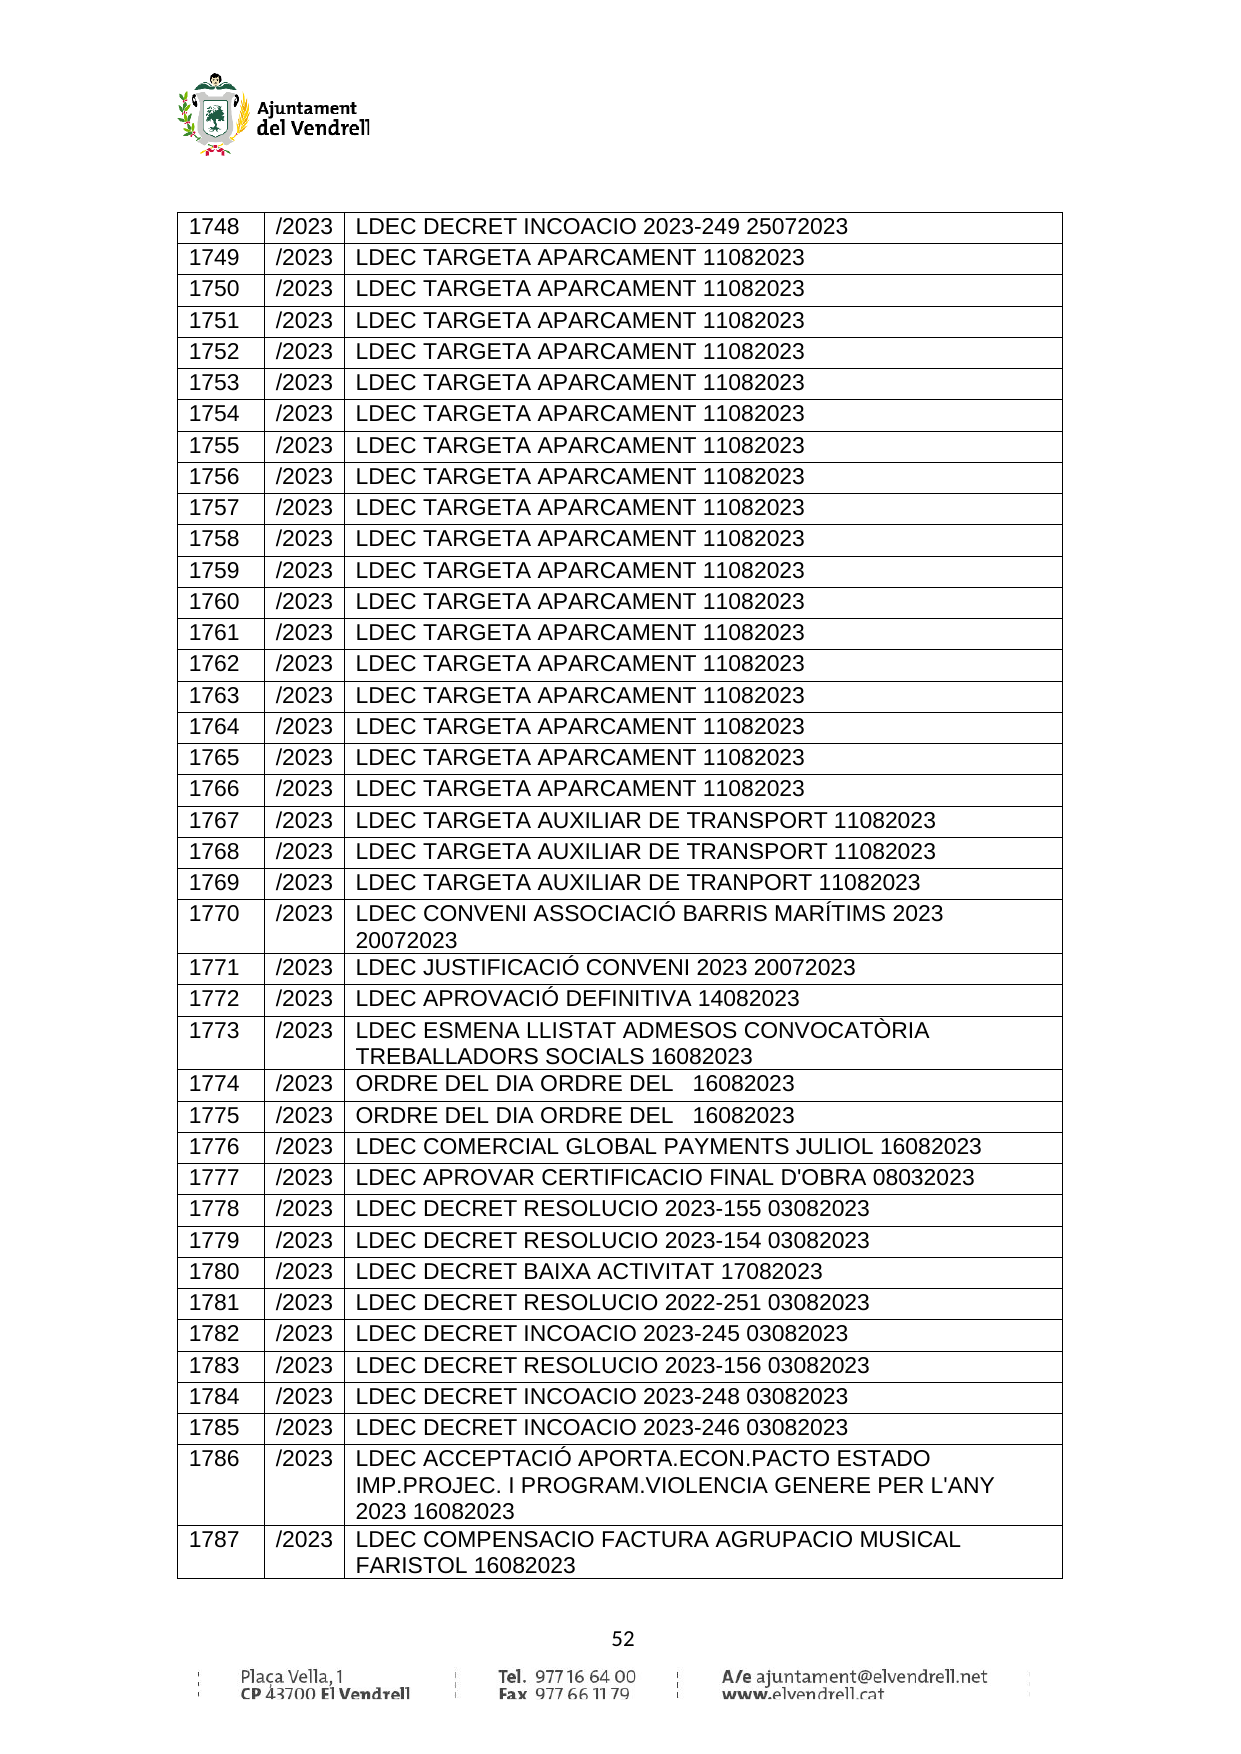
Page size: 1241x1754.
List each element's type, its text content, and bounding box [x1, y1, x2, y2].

table_cell /2023 [265, 1227, 344, 1257]
table_cell /2023 [265, 1258, 344, 1288]
table_cell 1768 [178, 838, 264, 868]
table_cell 1748 [178, 213, 264, 243]
table_cell 1773 [178, 1017, 264, 1069]
table_cell LDEC TARGETA APARCAMENT 11082023 [345, 557, 1062, 587]
table_cell LDEC DECRET RESOLUCIO 2022-251 03082023 [345, 1289, 1062, 1319]
table_cell /2023 [265, 369, 344, 399]
table_cell LDEC TARGETA APARCAMENT 11082023 [345, 400, 1062, 431]
table_cell LDEC ESMENA LLISTAT ADMESOS CONVOCATÒRIA TREBALLADORS SOCIALS 16082023 [345, 1017, 1062, 1069]
table_cell LDEC TARGETA APARCAMENT 11082023 [345, 369, 1062, 399]
table_cell /2023 [265, 682, 344, 712]
table_cell 1779 [178, 1227, 264, 1257]
table_cell LDEC TARGETA APARCAMENT 11082023 [345, 244, 1062, 274]
table_cell 1762 [178, 650, 264, 681]
table_cell 1754 [178, 400, 264, 431]
table_cell /2023 [265, 985, 344, 1016]
table_cell 1777 [178, 1164, 264, 1194]
table_cell LDEC TARGETA AUXILIAR DE TRANSPORT 11082023 [345, 838, 1062, 868]
table_cell /2023 [265, 1352, 344, 1382]
table_cell LDEC JUSTIFICACIÓ CONVENI 2023 20072023 [345, 954, 1062, 984]
table_cell 1749 [178, 244, 264, 274]
table_cell 1785 [178, 1414, 264, 1444]
table_cell 1750 [178, 275, 264, 306]
table_cell LDEC DECRET INCOACIO 2023-248 03082023 [345, 1383, 1062, 1413]
table_cell 1781 [178, 1289, 264, 1319]
table_cell 1784 [178, 1383, 264, 1413]
table_cell /2023 [265, 1102, 344, 1132]
table_cell LDEC TARGETA APARCAMENT 11082023 [345, 275, 1062, 306]
table_cell LDEC TARGETA APARCAMENT 11082023 [345, 775, 1062, 806]
table_cell 1758 [178, 525, 264, 556]
table_cell 1771 [178, 954, 264, 984]
table_cell 1753 [178, 369, 264, 399]
table_cell /2023 [265, 244, 344, 274]
table_cell /2023 [265, 838, 344, 868]
table_cell /2023 [265, 619, 344, 649]
table_cell /2023 [265, 588, 344, 618]
table_cell /2023 [265, 338, 344, 368]
table_cell LDEC TARGETA APARCAMENT 11082023 [345, 682, 1062, 712]
table_cell /2023 [265, 307, 344, 337]
table_cell LDEC TARGETA AUXILIAR DE TRANSPORT 11082023 [345, 807, 1062, 837]
table_cell 1782 [178, 1320, 264, 1351]
table_cell 1751 [178, 307, 264, 337]
table_cell ORDRE DEL DIA ORDRE DEL 16082023 [345, 1070, 1062, 1101]
table_cell /2023 [265, 807, 344, 837]
table_cell LDEC TARGETA APARCAMENT 11082023 [345, 432, 1062, 462]
table_cell LDEC TARGETA APARCAMENT 11082023 [345, 338, 1062, 368]
table_cell /2023 [265, 1289, 344, 1319]
table_cell /2023 [265, 1445, 344, 1524]
table_cell 1778 [178, 1195, 264, 1226]
table_cell 1770 [178, 900, 264, 953]
table_cell 1764 [178, 713, 264, 743]
table_cell 1786 [178, 1445, 264, 1524]
table_cell /2023 [265, 1070, 344, 1101]
table_cell LDEC DECRET RESOLUCIO 2023-155 03082023 [345, 1195, 1062, 1226]
table_cell /2023 [265, 557, 344, 587]
table_cell /2023 [265, 1195, 344, 1226]
table_cell LDEC CONVENI ASSOCIACIÓ BARRIS MARÍTIMS 2023 20072023 [345, 900, 1062, 953]
table_cell 1756 [178, 463, 264, 493]
table_cell LDEC TARGETA AUXILIAR DE TRANPORT 11082023 [345, 869, 1062, 899]
table_cell /2023 [265, 213, 344, 243]
table_cell 1757 [178, 494, 264, 524]
table_cell /2023 [265, 1414, 344, 1444]
table_cell /2023 [265, 900, 344, 953]
table_cell LDEC DECRET INCOACIO 2023-245 03082023 [345, 1320, 1062, 1351]
table_cell LDEC TARGETA APARCAMENT 11082023 [345, 525, 1062, 556]
table_cell /2023 [265, 525, 344, 556]
table_cell /2023 [265, 869, 344, 899]
table_cell LDEC TARGETA APARCAMENT 11082023 [345, 494, 1062, 524]
table_cell /2023 [265, 775, 344, 806]
table_cell LDEC TARGETA APARCAMENT 11082023 [345, 463, 1062, 493]
table_cell LDEC APROVACIÓ DEFINITIVA 14082023 [345, 985, 1062, 1016]
table_cell /2023 [265, 1526, 344, 1578]
table_cell LDEC COMERCIAL GLOBAL PAYMENTS JULIOL 16082023 [345, 1133, 1062, 1163]
table_cell LDEC TARGETA APARCAMENT 11082023 [345, 588, 1062, 618]
table_cell 1763 [178, 682, 264, 712]
table_cell 1759 [178, 557, 264, 587]
table_cell 1765 [178, 744, 264, 774]
table_cell LDEC DECRET INCOACIO 2023-249 25072023 [345, 213, 1062, 243]
table_cell /2023 [265, 744, 344, 774]
table_cell 1775 [178, 1102, 264, 1132]
table_cell /2023 [265, 275, 344, 306]
table_cell 1772 [178, 985, 264, 1016]
table_cell /2023 [265, 1017, 344, 1069]
table_cell 1780 [178, 1258, 264, 1288]
table_cell 1769 [178, 869, 264, 899]
table_cell /2023 [265, 650, 344, 681]
table_cell 1774 [178, 1070, 264, 1101]
table_cell /2023 [265, 432, 344, 462]
table_cell LDEC TARGETA APARCAMENT 11082023 [345, 713, 1062, 743]
table_cell LDEC DECRET RESOLUCIO 2023-154 03082023 [345, 1227, 1062, 1257]
table_cell LDEC TARGETA APARCAMENT 11082023 [345, 619, 1062, 649]
table_cell LDEC DECRET BAIXA ACTIVITAT 17082023 [345, 1258, 1062, 1288]
table_cell /2023 [265, 713, 344, 743]
table_cell 1761 [178, 619, 264, 649]
table_cell LDEC COMPENSACIO FACTURA AGRUPACIO MUSICAL FARISTOL 16082023 [345, 1526, 1062, 1578]
table_cell /2023 [265, 463, 344, 493]
table_cell 1755 [178, 432, 264, 462]
table_cell LDEC TARGETA APARCAMENT 11082023 [345, 744, 1062, 774]
table_cell /2023 [265, 494, 344, 524]
table_cell 1767 [178, 807, 264, 837]
table_cell 1776 [178, 1133, 264, 1163]
table_cell LDEC DECRET RESOLUCIO 2023-156 03082023 [345, 1352, 1062, 1382]
table_cell 1787 [178, 1526, 264, 1578]
table_cell /2023 [265, 400, 344, 431]
table_cell /2023 [265, 1133, 344, 1163]
table_cell LDEC ACCEPTACIÓ APORTA.ECON.PACTO ESTADO IMP.PROJEC. I PROGRAM.VIOLENCIA GENERE PER L'ANY 2023 16082023 [345, 1445, 1062, 1524]
table_cell 1760 [178, 588, 264, 618]
table_cell /2023 [265, 1383, 344, 1413]
table_cell LDEC TARGETA APARCAMENT 11082023 [345, 307, 1062, 337]
table_cell 1783 [178, 1352, 264, 1382]
table_cell /2023 [265, 1320, 344, 1351]
table_cell LDEC DECRET INCOACIO 2023-246 03082023 [345, 1414, 1062, 1444]
table_cell LDEC TARGETA APARCAMENT 11082023 [345, 650, 1062, 681]
table_cell 1766 [178, 775, 264, 806]
table_cell ORDRE DEL DIA ORDRE DEL 16082023 [345, 1102, 1062, 1132]
table_cell LDEC APROVAR CERTIFICACIO FINAL D'OBRA 08032023 [345, 1164, 1062, 1194]
table_cell /2023 [265, 954, 344, 984]
table_cell /2023 [265, 1164, 344, 1194]
table_cell 1752 [178, 338, 264, 368]
